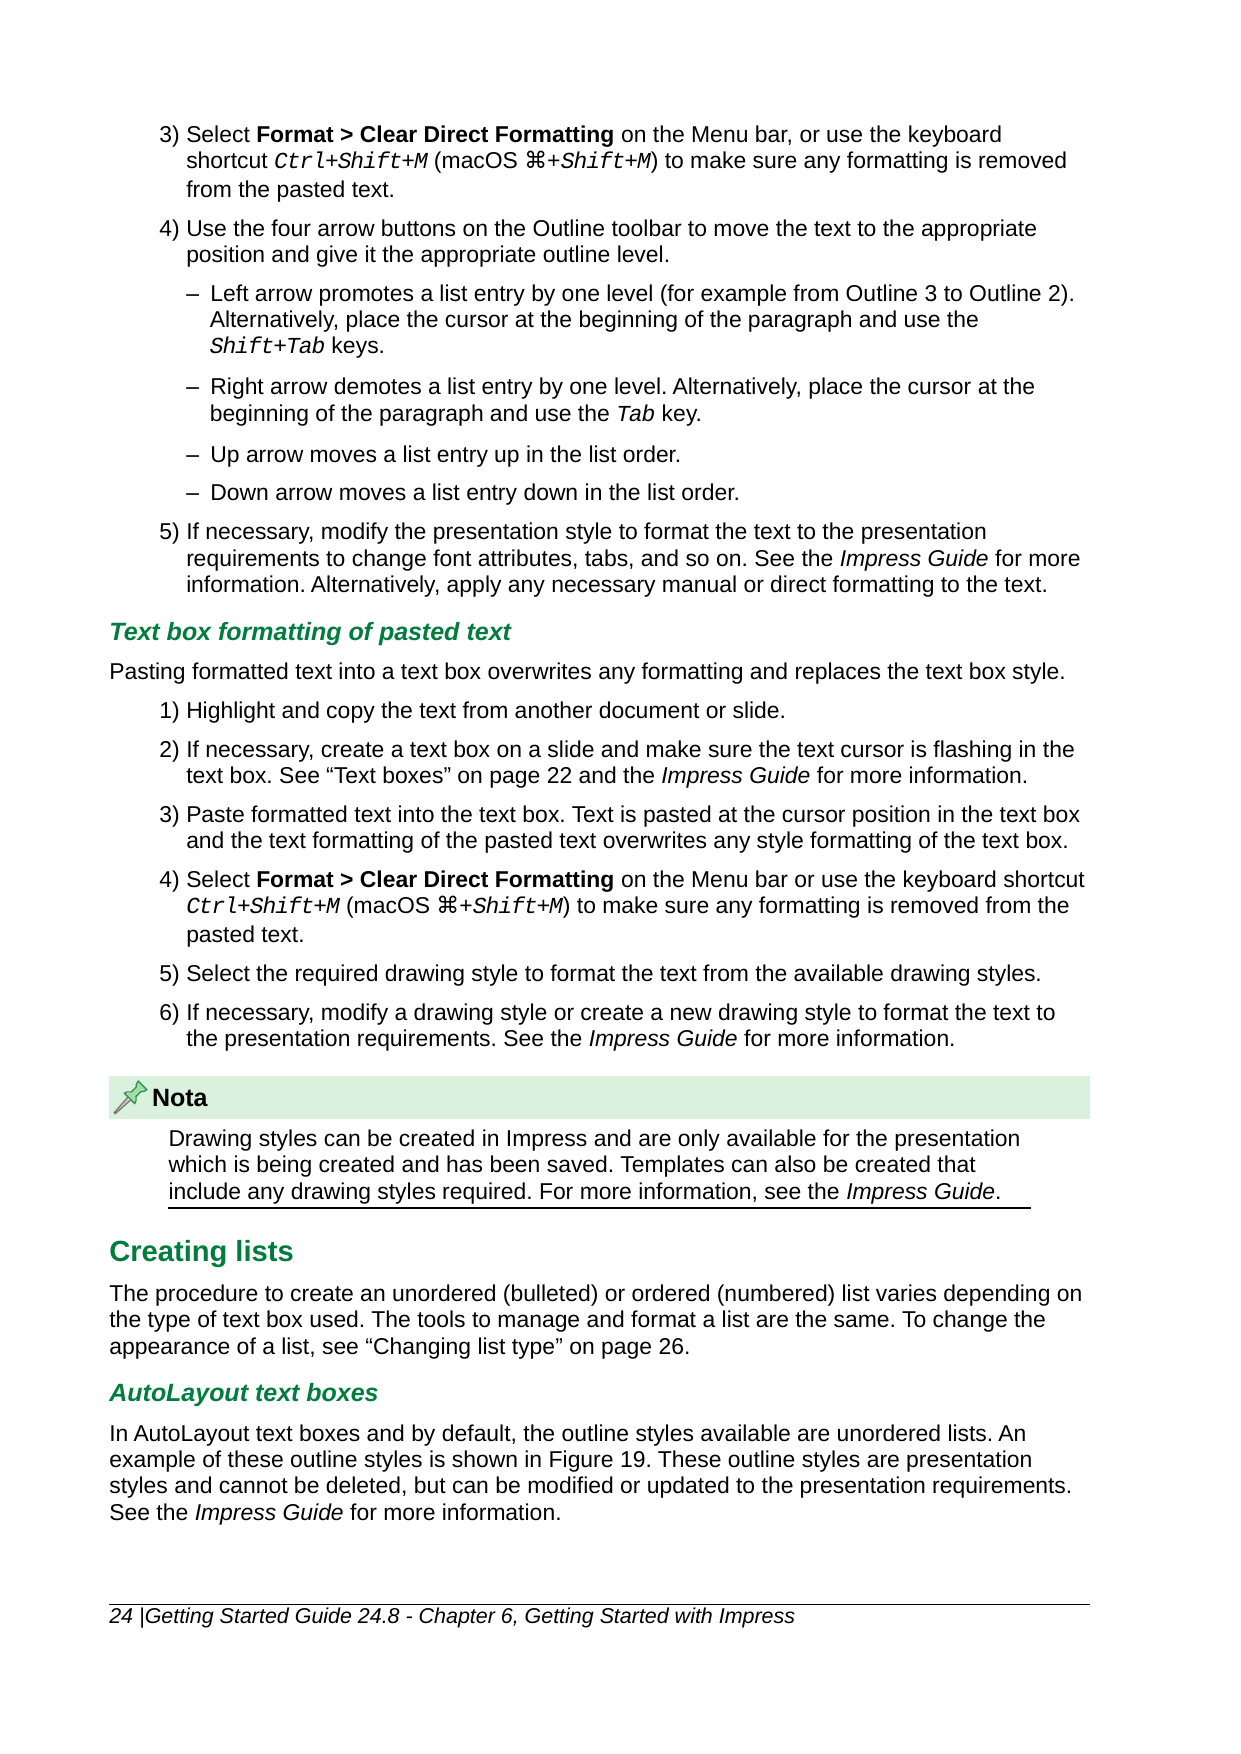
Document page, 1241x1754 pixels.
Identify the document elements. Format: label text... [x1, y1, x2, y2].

list Down arrow moves a list entry down in the list order. [186, 479, 1090, 506]
subtitle Text box formatting of pasted text [109, 617, 1090, 646]
text Drawing styles can be created in Impress and are only available for the presentation which is being created and has been saved. Templates can also be created that include any drawing styles required. For more information, see the Impress Guide. [168, 1125, 1031, 1207]
text In AutoLayout text boxes and by default, the outline styles available are unordered lists. An example of these outline styles is shown in Figure 19. These outline styles are presentation styles and cannot be deleted, but can be modified or updated to the presentation requirements. See the Impress Guide for more information. [109, 1419, 1090, 1525]
list Select the required drawing style to format the text from the available drawing styles. [186, 959, 1090, 986]
subtitle AutoLayout text boxes [109, 1378, 1090, 1407]
list Select Format > Clear Direct Formatting on the Menu bar or use the keyboard shortcut Ctrl+Shift+M (macOS ⌘+Shift+M) to make sure any formatting is removed from the pasted text. [186, 866, 1090, 947]
list Right arrow demotes a list entry by one level. Alternatively, place the cursor at the beginning of the paragraph and use the Tab key. [186, 373, 1090, 428]
list Select Format > Clear Direct Formatting on the Menu bar, or use the keyboard shortcut Ctrl+Shift+M (macOS ⌘+Shift+M) to make sure any formatting is removed from the pasted text. [186, 121, 1090, 202]
list Left arrow promotes a list entry by one level (for example from Outline 3 to Outline 2). Alternatively, place the cursor at the beginning of the paragraph and use the Shift+Tab keys. [186, 280, 1090, 361]
list If necessary, modify the presentation style to format the text to the presentation requirements to change font attributes, tabs, and so on. See the Impress Guide for more information. Alternatively, apply any necessary manual or direct formatting to the text. [186, 518, 1090, 597]
list If necessary, modify a drawing style or create a new drawing style to format the text to the presentation requirements. See the Impress Guide for more information. [186, 998, 1090, 1051]
list If necessary, create a text box on a slide and make sure the text cursor is flashing in the text box. See “Text boxes” on page 21 and the Impress Guide for more information. [186, 736, 1090, 788]
list Highlight and copy the text from another document or slide. [186, 697, 1090, 723]
list Use the four arrow buttons on the Outline toolbar to move the text to the appropriate position and give it the appropriate outline level. [186, 214, 1090, 267]
list Paste formatted text into the text box. Text is pasted at the cursor position in the text box and the text formatting of the pasted text overwrites any style formatting of the text box. [186, 801, 1090, 853]
subtitle Nota [109, 1076, 1090, 1119]
list Pasting formatted text into a text box overwrites any formatting and replaces the text box style. [109, 658, 1090, 684]
subtitle Creating lists [109, 1234, 1090, 1267]
text The procedure to create an unordered (bulleted) or ordered (numbered) list varies depending on the type of text box used. The tools to manage and format a list are the same. To change the appearance of a list, see “Changing list type” on page 25. [109, 1280, 1090, 1359]
list Up arrow moves a list entry up in the list order. [186, 441, 1090, 467]
